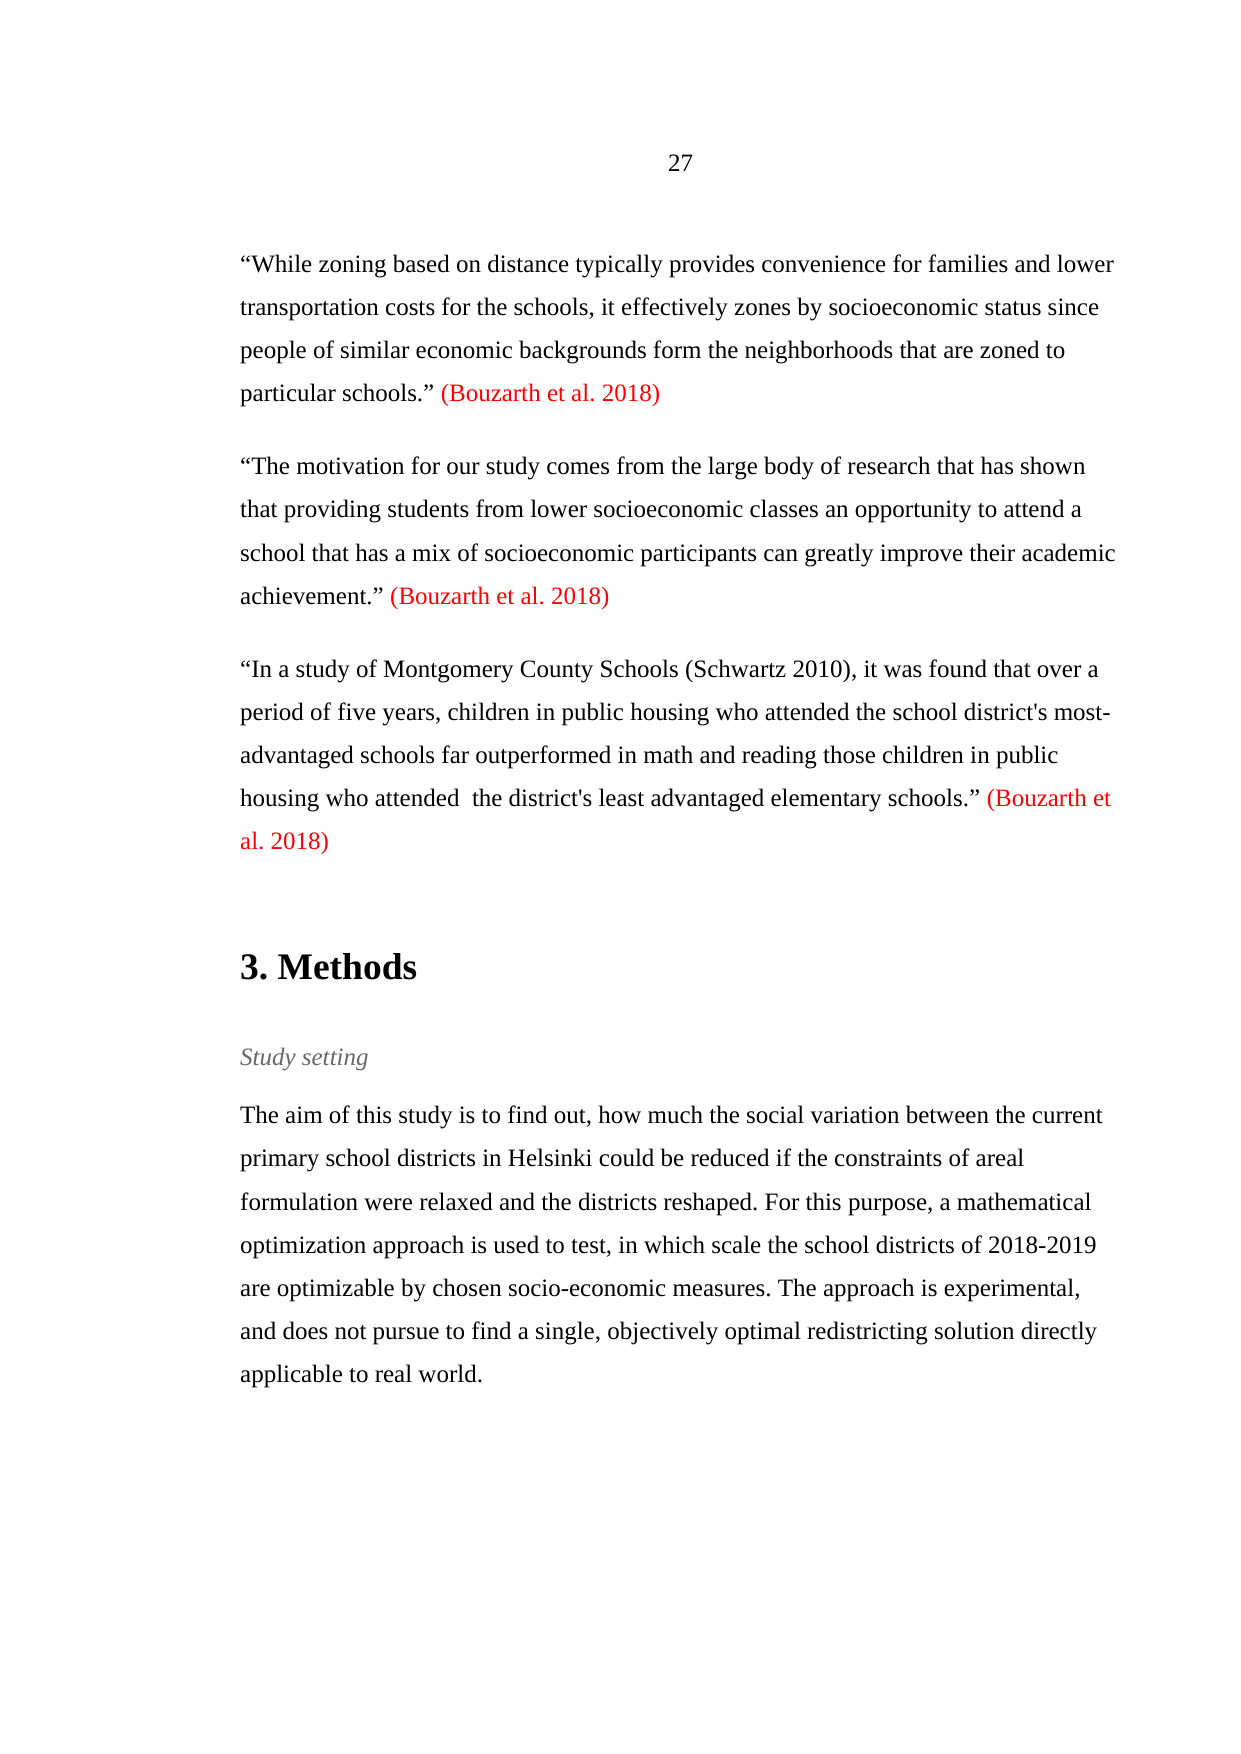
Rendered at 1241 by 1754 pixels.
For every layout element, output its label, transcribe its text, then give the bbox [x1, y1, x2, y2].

text The aim of this study is to find out, how much the social variation between the current primary school districts in Helsinki could be reduced if the constraints of areal formulation were relaxed and the districts reshaped. For this purpose, a mathematical optimization approach is used to test, in which scale the school districts of 2018-2019 are optimizable by chosen socio-economic measures. The approach is experimental, and does not pursue to find a single, objectively optimal redistricting solution directly applicable to real world. [240, 1100, 1121, 1388]
subtitle Study setting [240, 1042, 1121, 1071]
text “In a study of Montgomery County Schools (Schwartz 2010), it was found that over a period of five years, children in public housing who attended the school district's most-advantaged schools far outperformed in math and reading those children in public housing who attended the district's least advantaged elementary schools.” (Bouzarth et al. 2018) [240, 654, 1121, 855]
text “While zoning based on distance typically provides convenience for families and lower transportation costs for the schools, it effectively zones by socioeconomic status since people of similar economic backgrounds form the neighborhoods that are zoned to particular schools.” (Bouzarth et al. 2018) [240, 206, 1121, 407]
subtitle 3. Methods [240, 944, 1121, 988]
text “The motivation for our study comes from the large body of research that has shown that providing students from lower socioeconomic classes an opportunity to attend a school that has a mix of socioeconomic participants can greatly improve their academic achievement.” (Bouzarth et al. 2018) [240, 451, 1121, 609]
